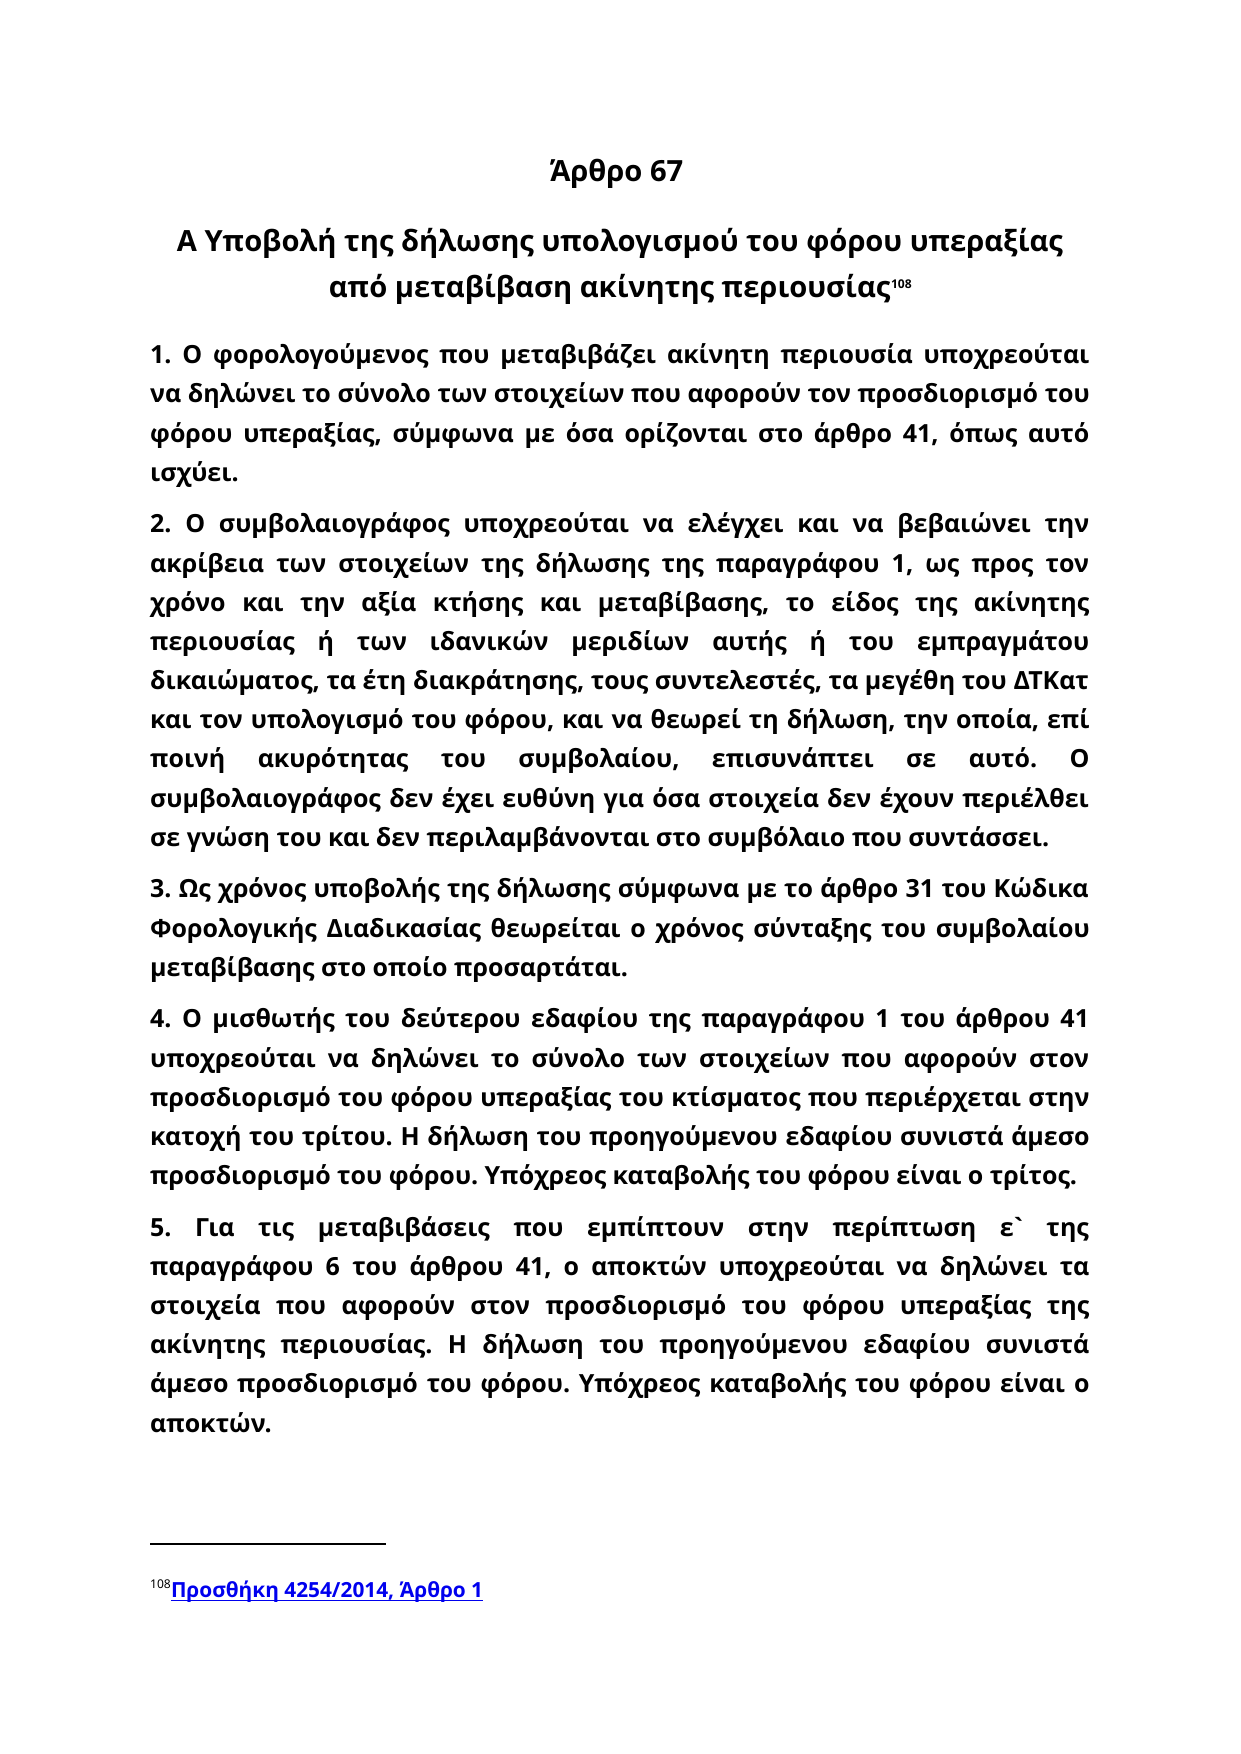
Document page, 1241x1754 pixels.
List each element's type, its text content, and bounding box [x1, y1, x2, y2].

text 5. Για τις μεταβιβάσεις που εμπίπτουν στην περίπτωση ε` της παραγράφου 6 του άρθρου 41, ο αποκτών υποχρεούται να δηλώνει τα στοιχεία που αφορούν στον προσδιορισμό του φόρου υπεραξίας της ακίνητης περιουσίας. Η δήλωση του προηγούμενου εδαφίου συνιστά άμεσο προσδιορισμό του φόρου. Υπόχρεος καταβολής του φόρου είναι ο αποκτών. [150, 1209, 1090, 1439]
text Προσθήκη 4254/2014, Άρθρο 1 [150, 1576, 1090, 1604]
subtitle Α Υποβολή της δήλωσης υπολογισμού του φόρου υπεραξίας από μεταβίβαση ακίνητης περιουσίας [150, 221, 1090, 306]
text 4. Ο μισθωτής του δεύτερου εδαφίου της παραγράφου 1 του άρθρου 41 υποχρεούται να δηλώνει το σύνολο των στοιχείων που αφορούν στον προσδιορισμό του φόρου υπεραξίας του κτίσματος που περιέρχεται στην κατοχή του τρίτου. Η δήλωση του προηγούμενου εδαφίου συνιστά άμεσο προσδιορισμό του φόρου. Υπόχρεος καταβολής του φόρου είναι ο τρίτος. [150, 1001, 1090, 1192]
subtitle Άρθρο 67 [150, 150, 1090, 190]
text 2. Ο συμβολαιογράφος υποχρεούται να ελέγχει και να βεβαιώνει την ακρίβεια των στοιχείων της δήλωσης της παραγράφου 1, ως προς τον χρόνο και την αξία κτήσης και μεταβίβασης, το είδος της ακίνητης περιουσίας ή των ιδανικών μεριδίων αυτής ή του εμπραγμάτου δικαιώματος, τα έτη διακράτησης, τους συντελεστές, τα μεγέθη του ΔΤΚατ και τον υπολογισμό του φόρου, και να θεωρεί τη δήλωση, την οποία, επί ποινή ακυρότητας του συμβολαίου, επισυνάπτει σε αυτό. Ο συμβολαιογράφος δεν έχει ευθύνη για όσα στοιχεία δεν έχουν περιέλθει σε γνώση του και δεν περιλαμβάνονται στο συμβόλαιο που συντάσσει. [150, 506, 1090, 853]
text 3. Ως χρόνος υποβολής της δήλωσης σύμφωνα με το άρθρο 31 του Κώδικα Φορολογικής Διαδικασίας θεωρείται ο χρόνος σύνταξης του συμβολαίου μεταβίβασης στο οποίο προσαρτάται. [150, 871, 1090, 983]
text 1. Ο φορολογούμενος που μεταβιβάζει ακίνητη περιουσία υποχρεούται να δηλώνει το σύνολο των στοιχείων που αφορούν τον προσδιορισμό του φόρου υπεραξίας, σύμφωνα με όσα ορίζονται στο άρθρο 41, όπως αυτό ισχύει. [150, 337, 1090, 488]
